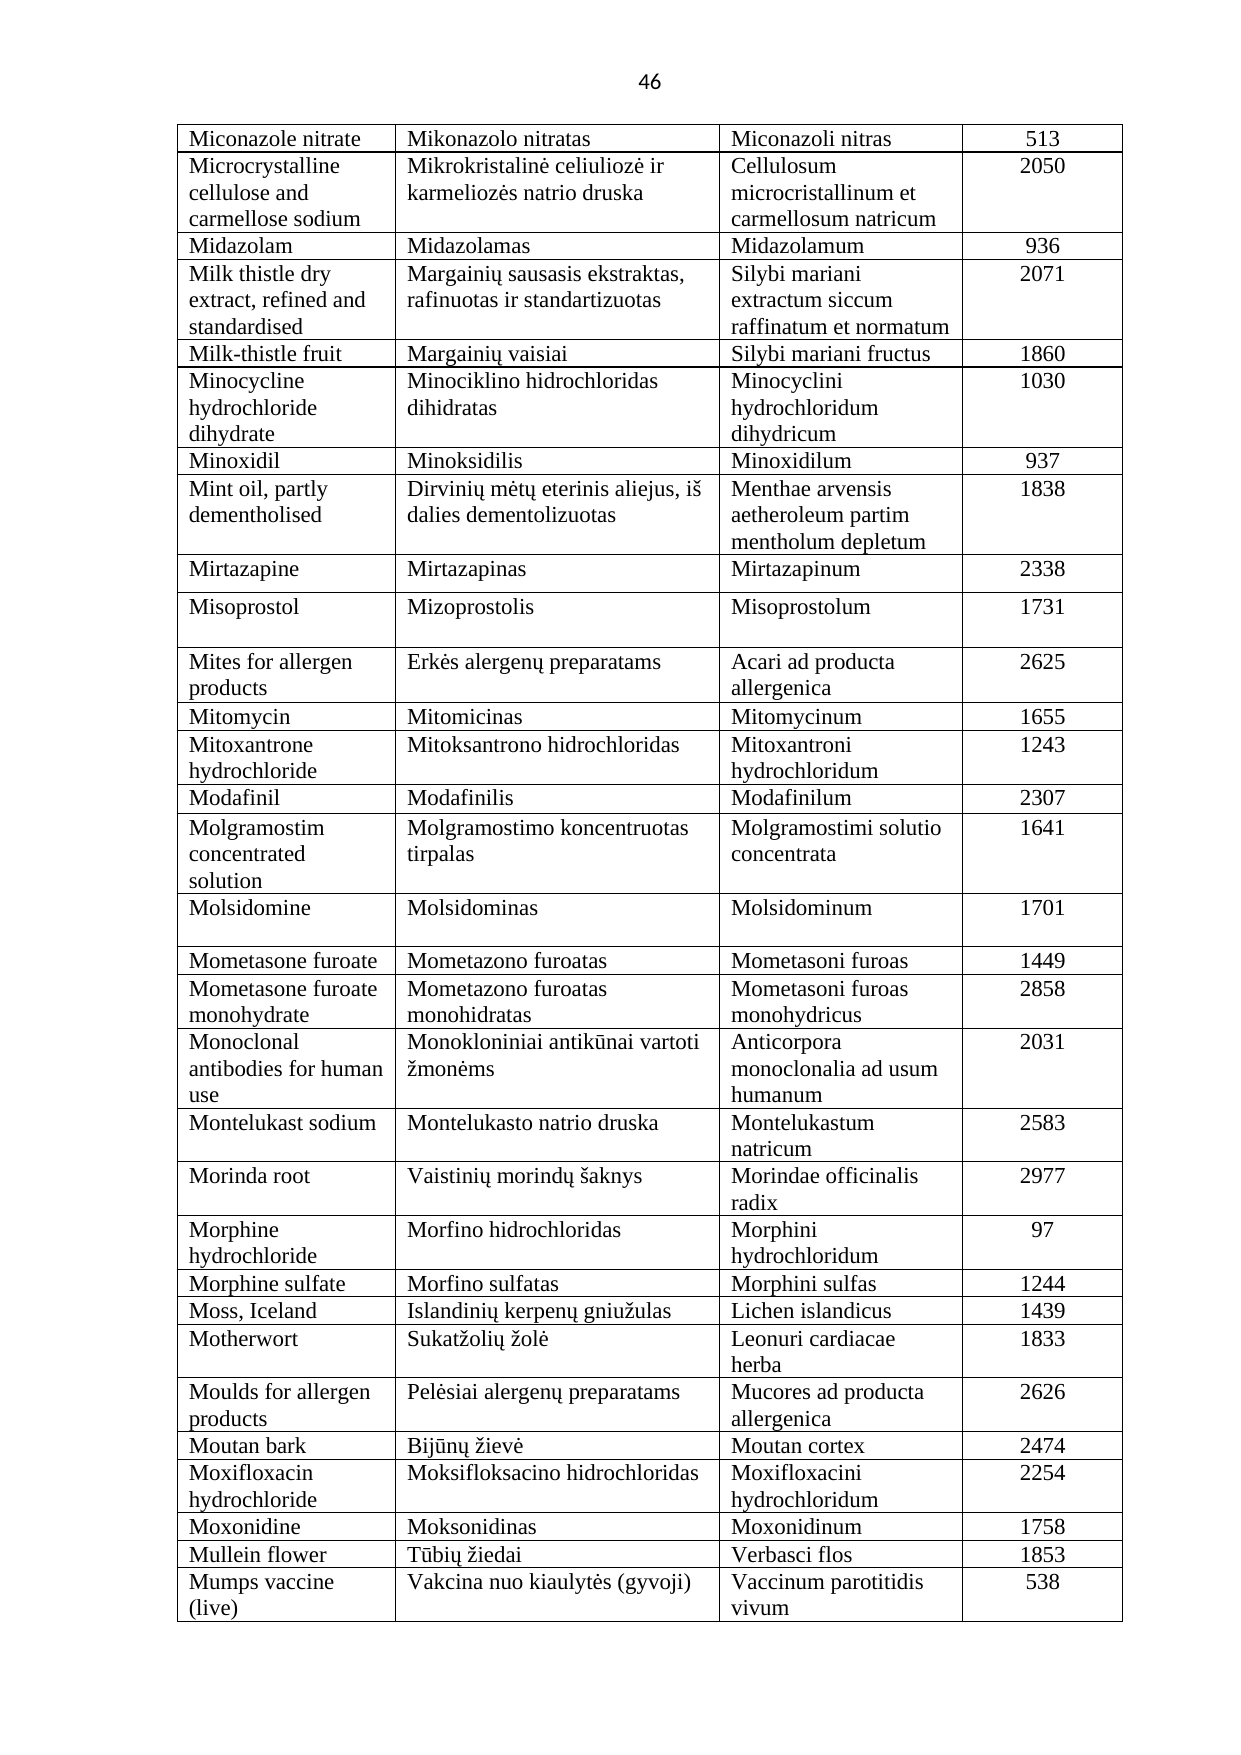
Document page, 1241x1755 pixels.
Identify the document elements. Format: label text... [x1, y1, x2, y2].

table_cell Mirtazapinum [720, 555, 962, 592]
table_cell Mikrokristalinė celiuliozė ir karmeliozės natrio druska [396, 153, 719, 232]
table_cell Erkės alergenų preparatams [396, 648, 719, 702]
table_cell Mometasoni furoas monohydricus [720, 975, 962, 1027]
table_cell Moksonidinas [396, 1513, 719, 1539]
table_cell Moxifloxacini hydrochloridum [720, 1460, 962, 1512]
table_cell 1731 [963, 593, 1122, 647]
table_cell Montelukasto natrio druska [396, 1109, 719, 1161]
table_cell Mitoxantroni hydrochloridum [720, 731, 962, 783]
table_cell 1758 [963, 1513, 1122, 1539]
table_cell 1853 [963, 1541, 1122, 1567]
table_cell Molsidomine [178, 894, 395, 946]
table_cell Molgramostimi solutio concentrata [720, 814, 962, 893]
table_cell Modafinilis [396, 785, 719, 813]
table_cell Morinda root [178, 1162, 395, 1215]
table_cell 1655 [963, 703, 1122, 730]
table_cell Molsidominum [720, 894, 962, 946]
table_cell Minoxidil [178, 448, 395, 474]
table_cell Leonuri cardiacae herba [720, 1325, 962, 1377]
table_cell Montelukastum natricum [720, 1109, 962, 1161]
table_cell Molgramostimo koncentruotas tirpalas [396, 814, 719, 893]
table_cell Midazolamum [720, 233, 962, 259]
table_cell Silybi mariani fructus [720, 340, 962, 366]
table_cell Microcrystalline cellulose and carmellose sodium [178, 153, 395, 232]
table_cell Minoksidilis [396, 448, 719, 474]
table_cell 2626 [963, 1378, 1122, 1431]
table_cell 2050 [963, 153, 1122, 232]
table_cell Islandinių kerpenų gniužulas [396, 1297, 719, 1323]
table_cell Vaistinių morindų šaknys [396, 1162, 719, 1215]
table_cell 1244 [963, 1270, 1122, 1296]
table_cell Mitoksantrono hidrochloridas [396, 731, 719, 783]
table_cell Mometazono furoatas [396, 947, 719, 974]
table_cell Vakcina nuo kiaulytės (gyvoji) [396, 1568, 719, 1621]
table_cell 937 [963, 448, 1122, 474]
table_cell Mitomicinas [396, 703, 719, 730]
table_cell Mometasone furoate monohydrate [178, 975, 395, 1027]
table_cell Midazolamas [396, 233, 719, 259]
table_cell Midazolam [178, 233, 395, 259]
table_cell Mullein flower [178, 1541, 395, 1567]
table_cell Lichen islandicus [720, 1297, 962, 1323]
table_cell Mitomycin [178, 703, 395, 730]
table_cell Menthae arvensis aetheroleum partim mentholum depletum [720, 475, 962, 554]
table_cell 2583 [963, 1109, 1122, 1161]
table_cell Minociklino hidrochloridas dihidratas [396, 368, 719, 447]
table_cell 1641 [963, 814, 1122, 893]
table_cell Mint oil, partly dementholised [178, 475, 395, 554]
table_cell 538 [963, 1568, 1122, 1621]
table_cell 936 [963, 233, 1122, 259]
table_cell 1439 [963, 1297, 1122, 1323]
table_cell Moxonidine [178, 1513, 395, 1539]
table_cell 513 [963, 125, 1122, 151]
table_cell Vaccinum parotitidis vivum [720, 1568, 962, 1621]
table_cell Margainių vaisiai [396, 340, 719, 366]
table_cell Moutan bark [178, 1432, 395, 1458]
table_cell Moksifloksacino hidrochloridas [396, 1460, 719, 1512]
table_cell 2625 [963, 648, 1122, 702]
table_cell Moulds for allergen products [178, 1378, 395, 1431]
table_cell 2474 [963, 1432, 1122, 1458]
table_cell Modafinilum [720, 785, 962, 813]
table_cell 2031 [963, 1029, 1122, 1107]
table_cell Bijūnų žievė [396, 1432, 719, 1458]
table_cell Margainių sausasis ekstraktas, rafinuotas ir standartizuotas [396, 260, 719, 339]
table_cell Pelėsiai alergenų preparatams [396, 1378, 719, 1431]
table_cell Monokloniniai antikūnai vartoti žmonėms [396, 1029, 719, 1107]
table_cell 1833 [963, 1325, 1122, 1377]
table_cell 1030 [963, 368, 1122, 447]
table_cell Mucores ad producta allergenica [720, 1378, 962, 1431]
table_cell Morfino hidrochloridas [396, 1216, 719, 1269]
table_cell 2338 [963, 555, 1122, 592]
table_cell Moss, Iceland [178, 1297, 395, 1323]
table_cell 2858 [963, 975, 1122, 1027]
table_cell Acari ad producta allergenica [720, 648, 962, 702]
table_cell Moxifloxacin hydrochloride [178, 1460, 395, 1512]
table_cell Molgramostim concentrated solution [178, 814, 395, 893]
table_cell Dirvinių mėtų eterinis aliejus, iš dalies dementolizuotas [396, 475, 719, 554]
table_cell 2977 [963, 1162, 1122, 1215]
table_cell Milk thistle dry extract, refined and standardised [178, 260, 395, 339]
table_cell Mites for allergen products [178, 648, 395, 702]
table_cell Minocycline hydrochloride dihydrate [178, 368, 395, 447]
table_cell Morphine hydrochloride [178, 1216, 395, 1269]
table_cell Moxonidinum [720, 1513, 962, 1539]
table_cell 1701 [963, 894, 1122, 946]
table_cell Cellulosum microcristallinum et carmellosum natricum [720, 153, 962, 232]
table_cell Morphini sulfas [720, 1270, 962, 1296]
table_cell 2254 [963, 1460, 1122, 1512]
table_cell Misoprostol [178, 593, 395, 647]
table_cell Mumps vaccine (live) [178, 1568, 395, 1621]
table_cell Molsidominas [396, 894, 719, 946]
table_cell Modafinil [178, 785, 395, 813]
table_cell Mometazono furoatas monohidratas [396, 975, 719, 1027]
table_cell 1838 [963, 475, 1122, 554]
table_cell Morphini hydrochloridum [720, 1216, 962, 1269]
table_cell Mometasone furoate [178, 947, 395, 974]
table_cell Mikonazolo nitratas [396, 125, 719, 151]
table_cell Minocyclini hydrochloridum dihydricum [720, 368, 962, 447]
table_cell 1449 [963, 947, 1122, 974]
table_cell Mirtazapine [178, 555, 395, 592]
table_cell Miconazole nitrate [178, 125, 395, 151]
table_cell Monoclonal antibodies for human use [178, 1029, 395, 1107]
table_cell Moutan cortex [720, 1432, 962, 1458]
table_cell Mizoprostolis [396, 593, 719, 647]
table_cell Motherwort [178, 1325, 395, 1377]
table_cell Miconazoli nitras [720, 125, 962, 151]
table_cell Anticorpora monoclonalia ad usum humanum [720, 1029, 962, 1107]
table_cell 2307 [963, 785, 1122, 813]
table_cell Mometasoni furoas [720, 947, 962, 974]
table_cell 1243 [963, 731, 1122, 783]
table_cell Montelukast sodium [178, 1109, 395, 1161]
table_cell Milk-thistle fruit [178, 340, 395, 366]
table_cell Mitomycinum [720, 703, 962, 730]
table_cell Morindae officinalis radix [720, 1162, 962, 1215]
table_cell 1860 [963, 340, 1122, 366]
table_cell 2071 [963, 260, 1122, 339]
table_cell Misoprostolum [720, 593, 962, 647]
table_cell Mirtazapinas [396, 555, 719, 592]
table_cell Silybi mariani extractum siccum raffinatum et normatum [720, 260, 962, 339]
table_cell Tūbių žiedai [396, 1541, 719, 1567]
table_cell Mitoxantrone hydrochloride [178, 731, 395, 783]
table_cell Morfino sulfatas [396, 1270, 719, 1296]
table_cell Sukatžolių žolė [396, 1325, 719, 1377]
table_cell Verbasci flos [720, 1541, 962, 1567]
table_cell 97 [963, 1216, 1122, 1269]
table_cell Morphine sulfate [178, 1270, 395, 1296]
table_cell Minoxidilum [720, 448, 962, 474]
